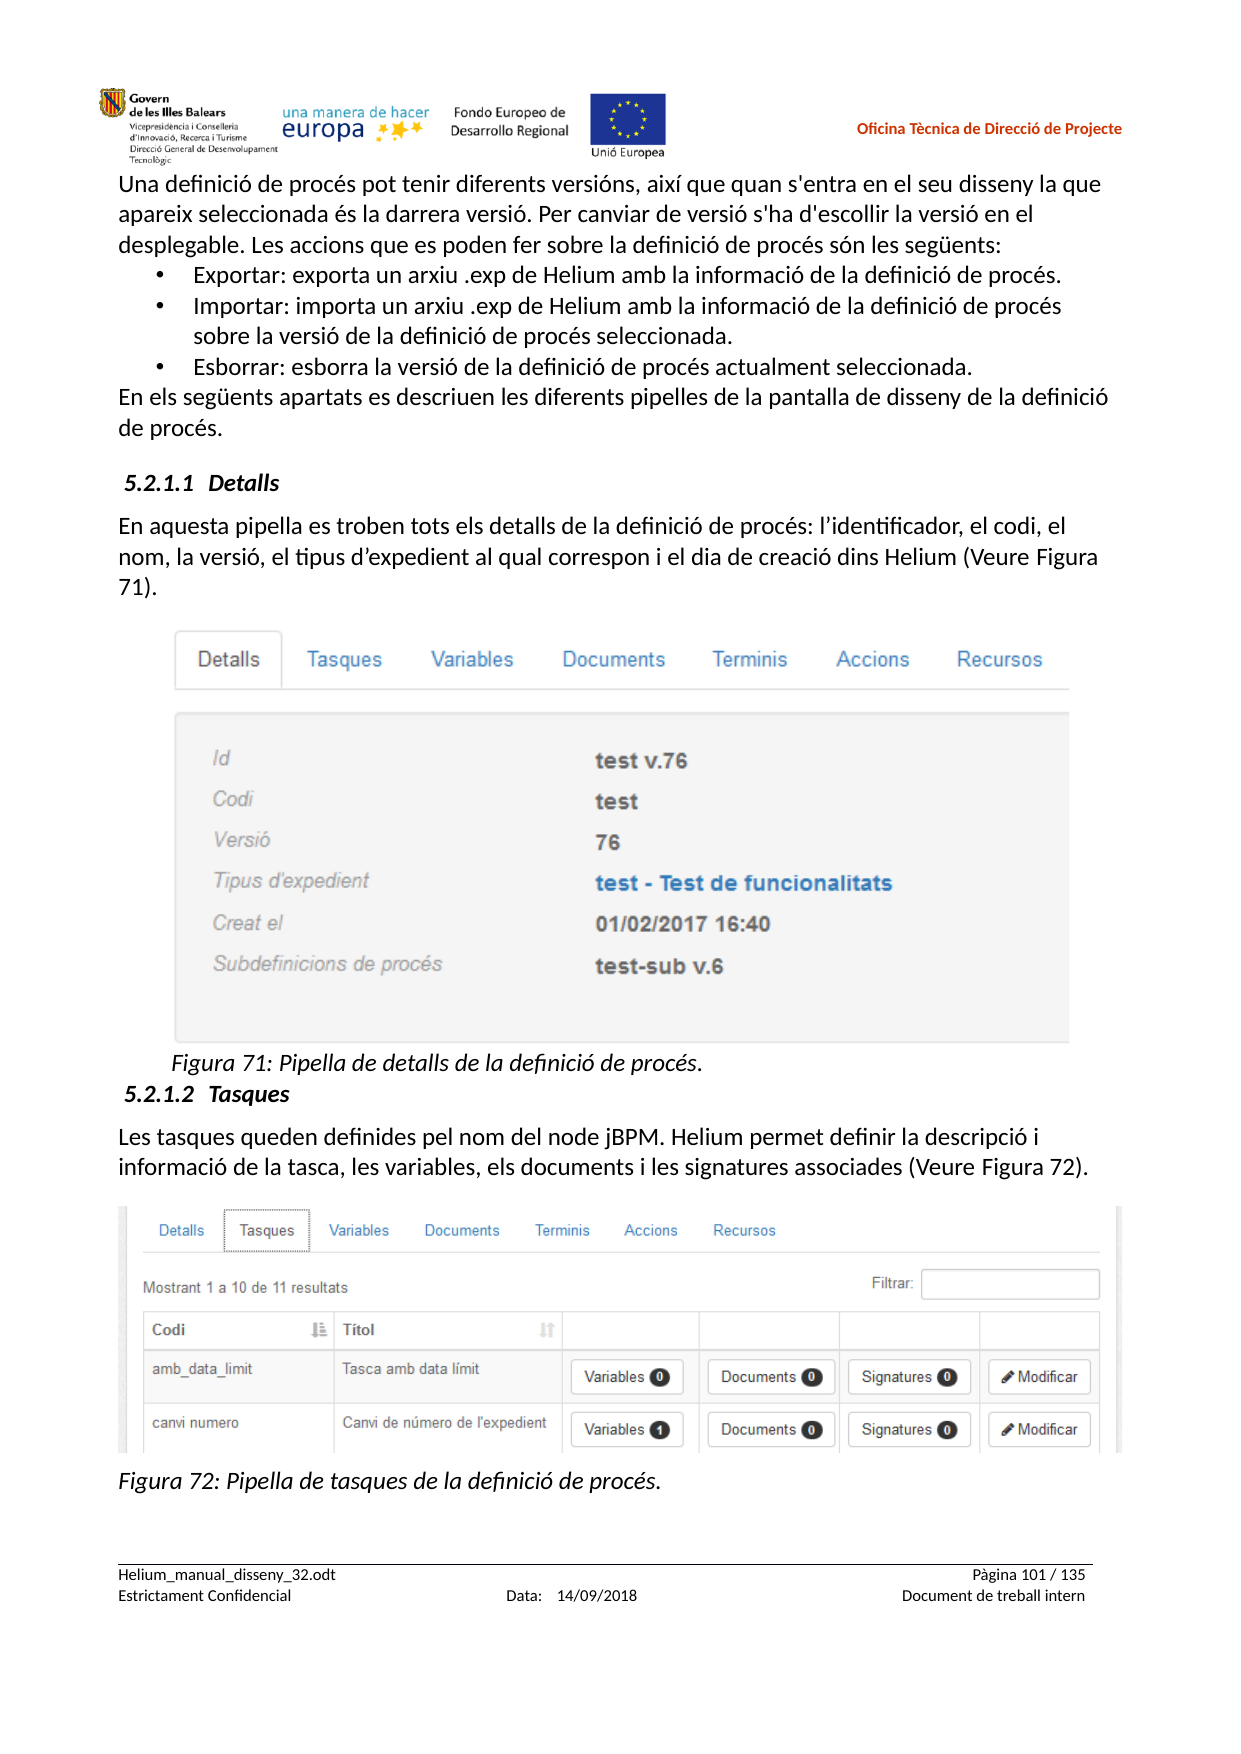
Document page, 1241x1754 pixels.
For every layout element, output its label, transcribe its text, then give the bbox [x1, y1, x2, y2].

picture [99, 87, 668, 166]
text En els següents apartats es descriuen les diferents pipelles de la pantalla de disseny de la definició de procés. [118, 382, 1122, 443]
subtitle Detalls [118, 468, 1122, 498]
list Importar: importa un arxiu .exp de Helium amb la informació de la definició de procés sobre la versió de la definició de procés seleccionada. [156, 290, 1122, 351]
text Una definició de procés pot tenir diferents versións, així que quan s'entra en el seu disseny la que apareix seleccionada és la darrera versió. Per canviar de versió s'ha d'escollir la versió en el desplegable. Les accions que es poden fer sobre la definició de procés són les següents: [118, 168, 1122, 259]
subtitle [171, 614, 1069, 627]
text En aquesta pipella es troben tots els detalls de la definició de procés: l’identificador, el codi, el nom, la versió, el tipus d’expedient al qual correspon i el dia de creació dins Helium (Veure Figura 71). [118, 510, 1122, 602]
text Figura 72: Pipella de tasques de la definició de procés. [118, 1453, 1122, 1496]
list Esborrar: esborra la versió de la definició de procés actualment seleccionada. [156, 351, 1122, 382]
text Figura 71: Pipella de detalls de la definició de procés. [171, 1048, 1069, 1078]
picture [171, 627, 1070, 1048]
subtitle Tasques [118, 1045, 1122, 1108]
text Les tasques queden definides pel nom del node jBPM. Helium permet definir la descripció i informació de la tasca, les variables, els documents i les signatures associades (Veure Figura 72). [118, 1121, 1122, 1182]
list Exportar: exporta un arxiu .exp de Helium amb la informació de la definició de procés. [156, 259, 1122, 290]
picture [118, 1206, 1123, 1453]
